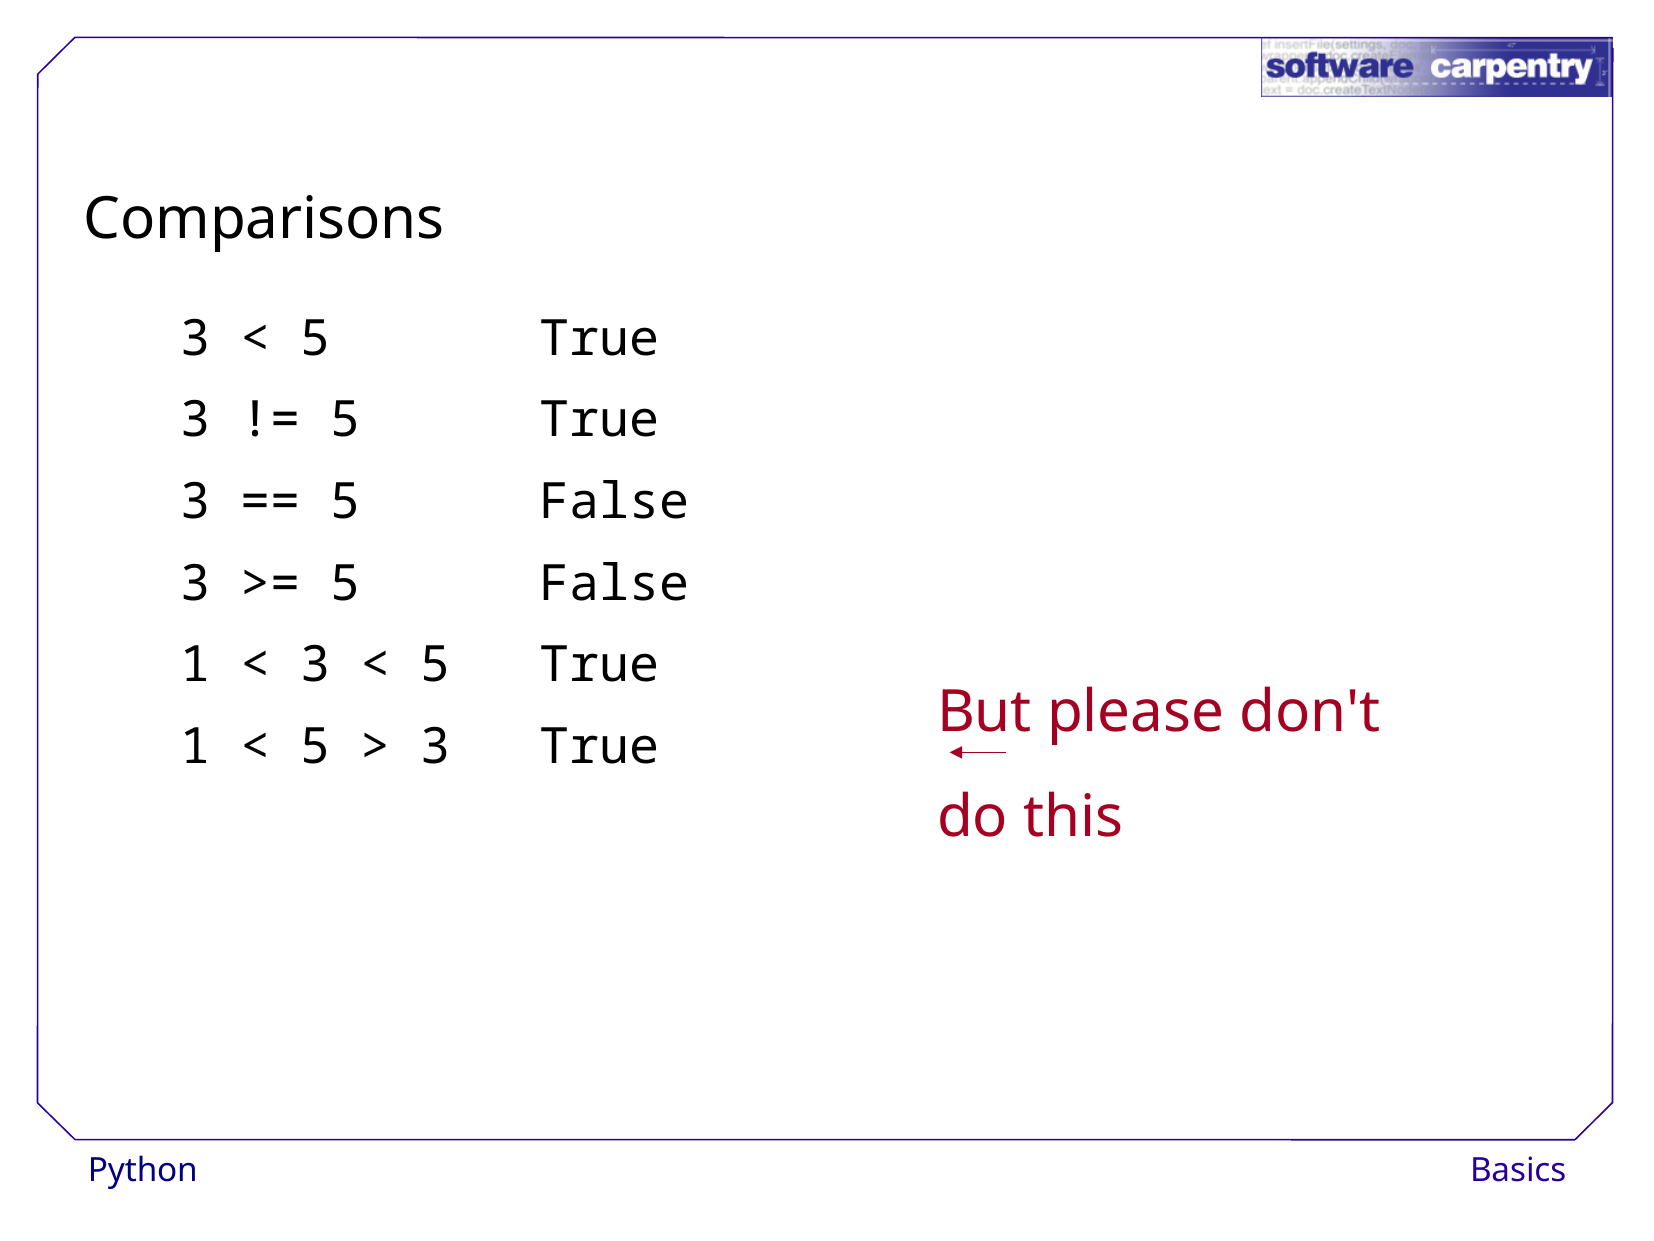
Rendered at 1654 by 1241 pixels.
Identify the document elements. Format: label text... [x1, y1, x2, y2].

table_cell 1 < 5 > 3 [165, 711, 524, 793]
text_box Comparisons [68, 138, 610, 259]
table_cell False [524, 548, 931, 629]
table_header 3 < 5 [165, 303, 524, 385]
table_cell False [524, 466, 931, 548]
table_cell 1 < 3 < 5 [165, 629, 524, 711]
table_cell 3 == 5 [165, 466, 524, 548]
table_cell True [524, 711, 922, 793]
text_box But please don't do this [922, 630, 1546, 857]
table_cell True [524, 385, 931, 466]
table_cell 3 >= 5 [165, 548, 524, 629]
table_header True [524, 303, 931, 385]
picture [1261, 39, 1613, 97]
table_cell 3 != 5 [165, 385, 524, 466]
table_cell True [524, 629, 931, 711]
